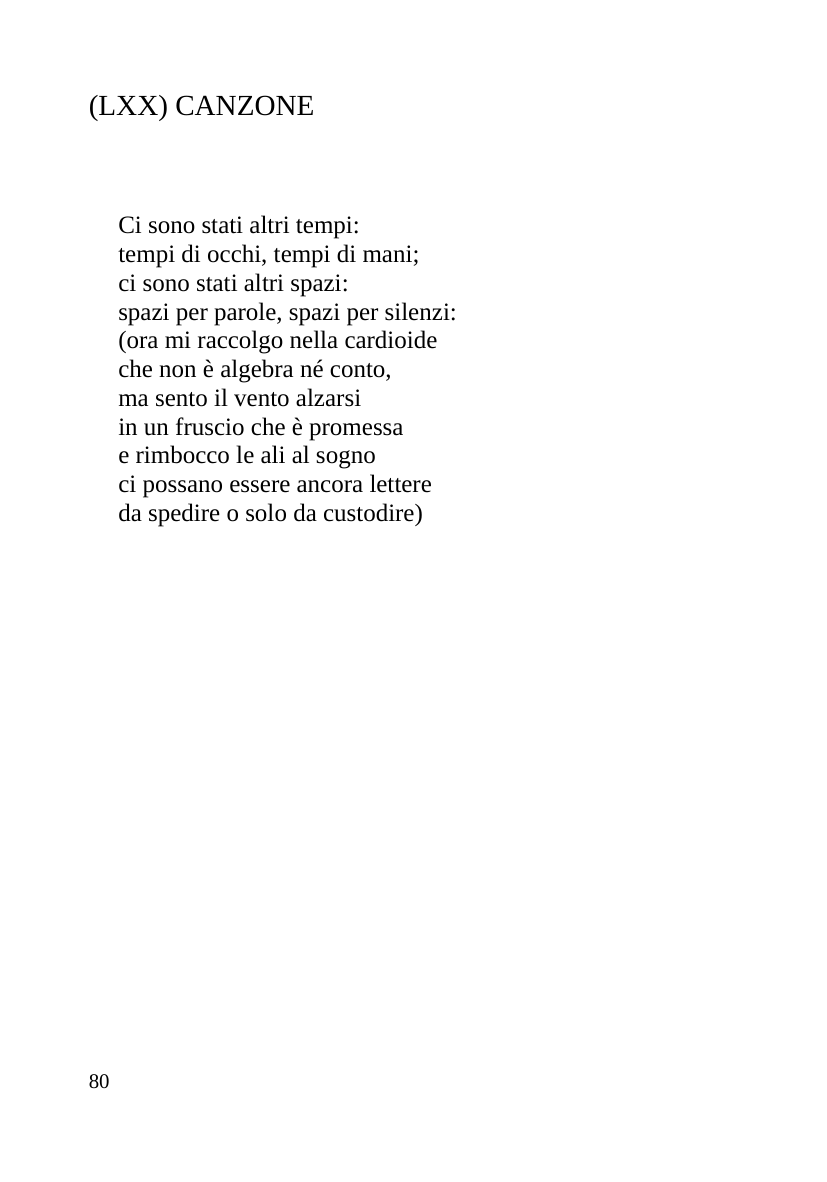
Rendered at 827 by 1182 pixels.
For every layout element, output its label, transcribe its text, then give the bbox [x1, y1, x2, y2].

text e rimbocco le ali al sogno [118, 441, 738, 469]
text spazi per parole, spazi per silenzi: [118, 297, 738, 326]
text da spedire o solo da custodire) [118, 498, 738, 527]
text ci possano essere ancora lettere [118, 469, 738, 498]
text Ci sono stati altri tempi: [118, 211, 738, 239]
subtitle (LXX) CANZONE [88, 88, 738, 122]
text (ora mi raccolgo nella cardioide [118, 326, 738, 354]
text ci sono stati altri spazi: [118, 268, 738, 297]
text che non è algebra né conto, [118, 354, 738, 383]
text ma sento il vento alzarsi [118, 383, 738, 412]
text in un fruscio che è promessa [118, 412, 738, 441]
text tempi di occhi, tempi di mani; [118, 239, 738, 268]
